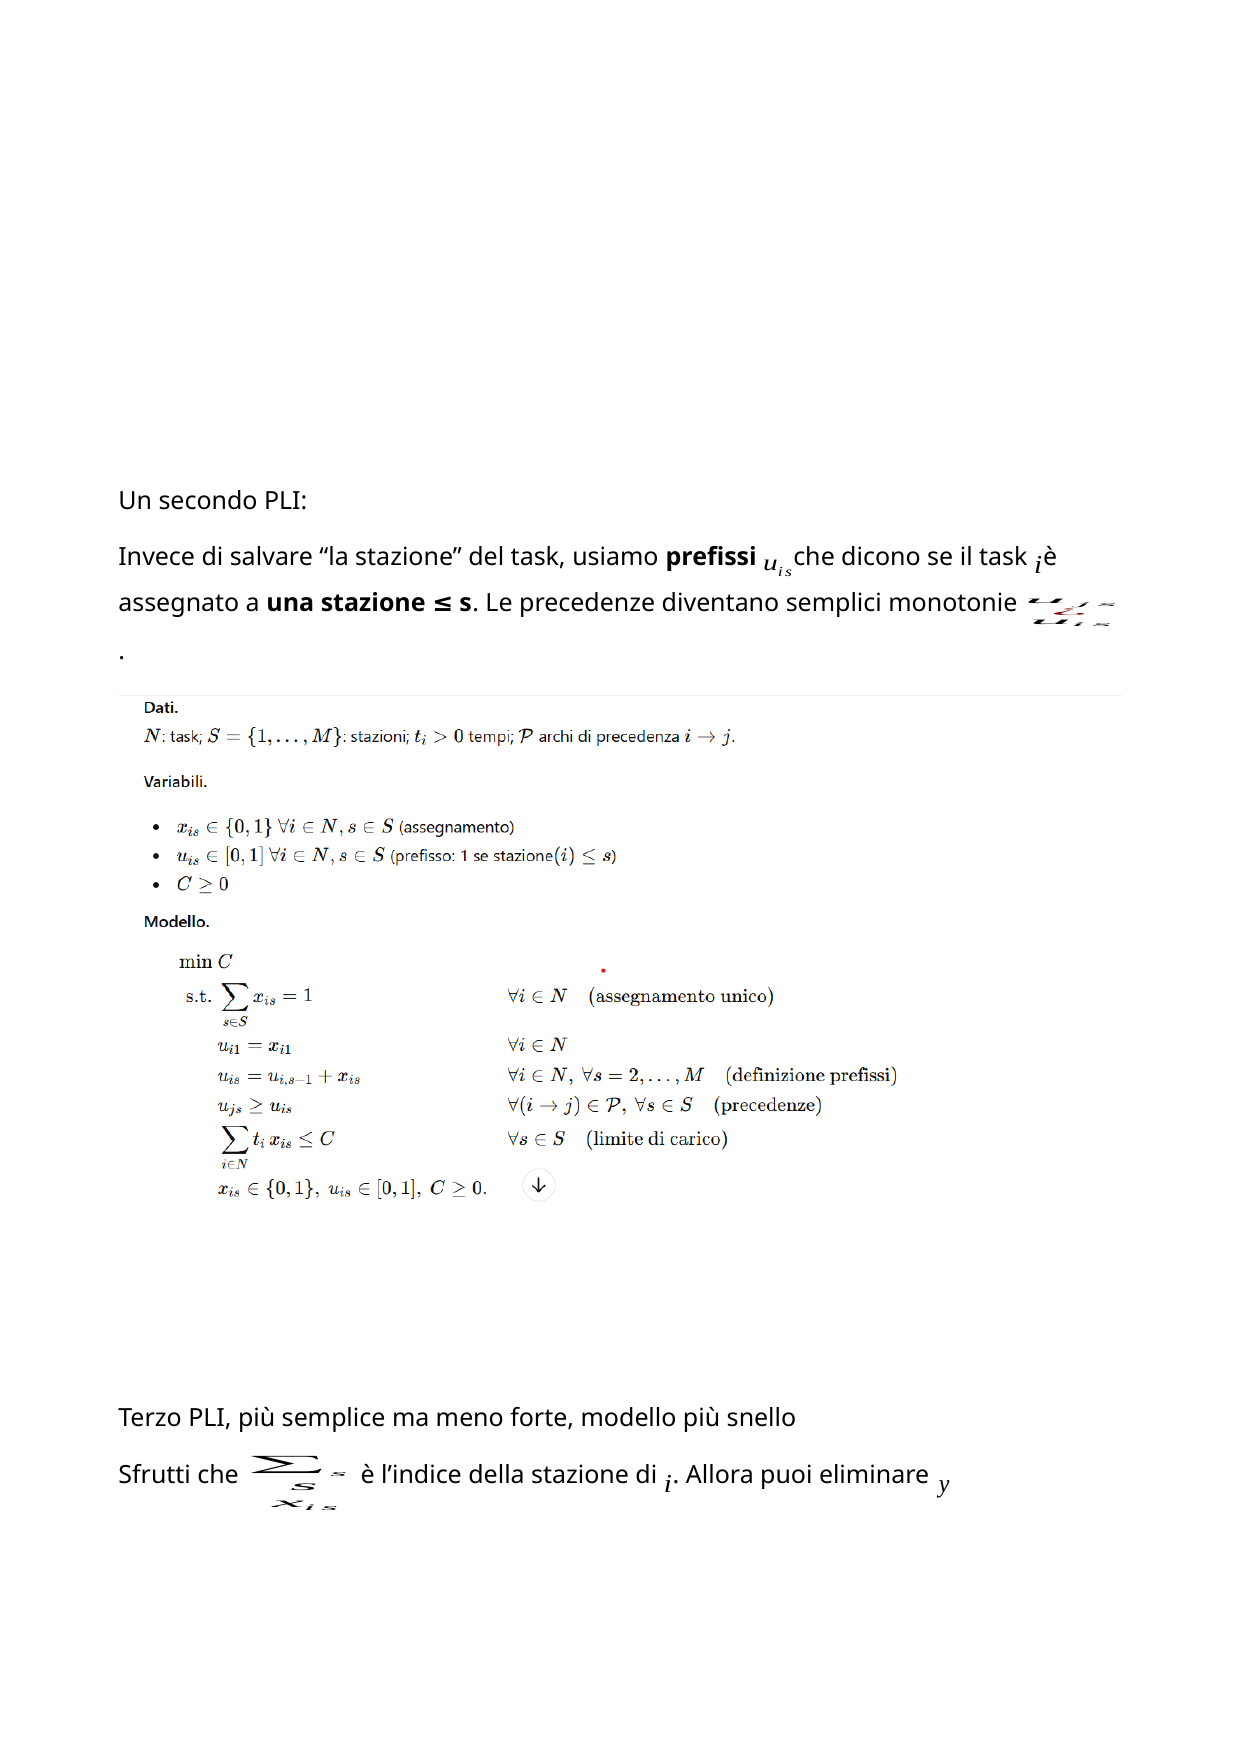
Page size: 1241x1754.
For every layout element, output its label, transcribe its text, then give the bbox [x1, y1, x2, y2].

text Un secondo PLI: [118, 483, 1122, 517]
text Terzo PLI, più semplice ma meno forte, modello più snello [118, 1400, 1122, 1434]
text Invece di salvare “la stazione” del task, usiamo prefissi che dicono se il task è assegnato a una stazione ≤ s. Le precedenze diventano semplici monotonie . [118, 538, 1122, 667]
text Sfrutti che è l’indice della stazione di . Allora puoi eliminare [118, 1456, 1122, 1512]
